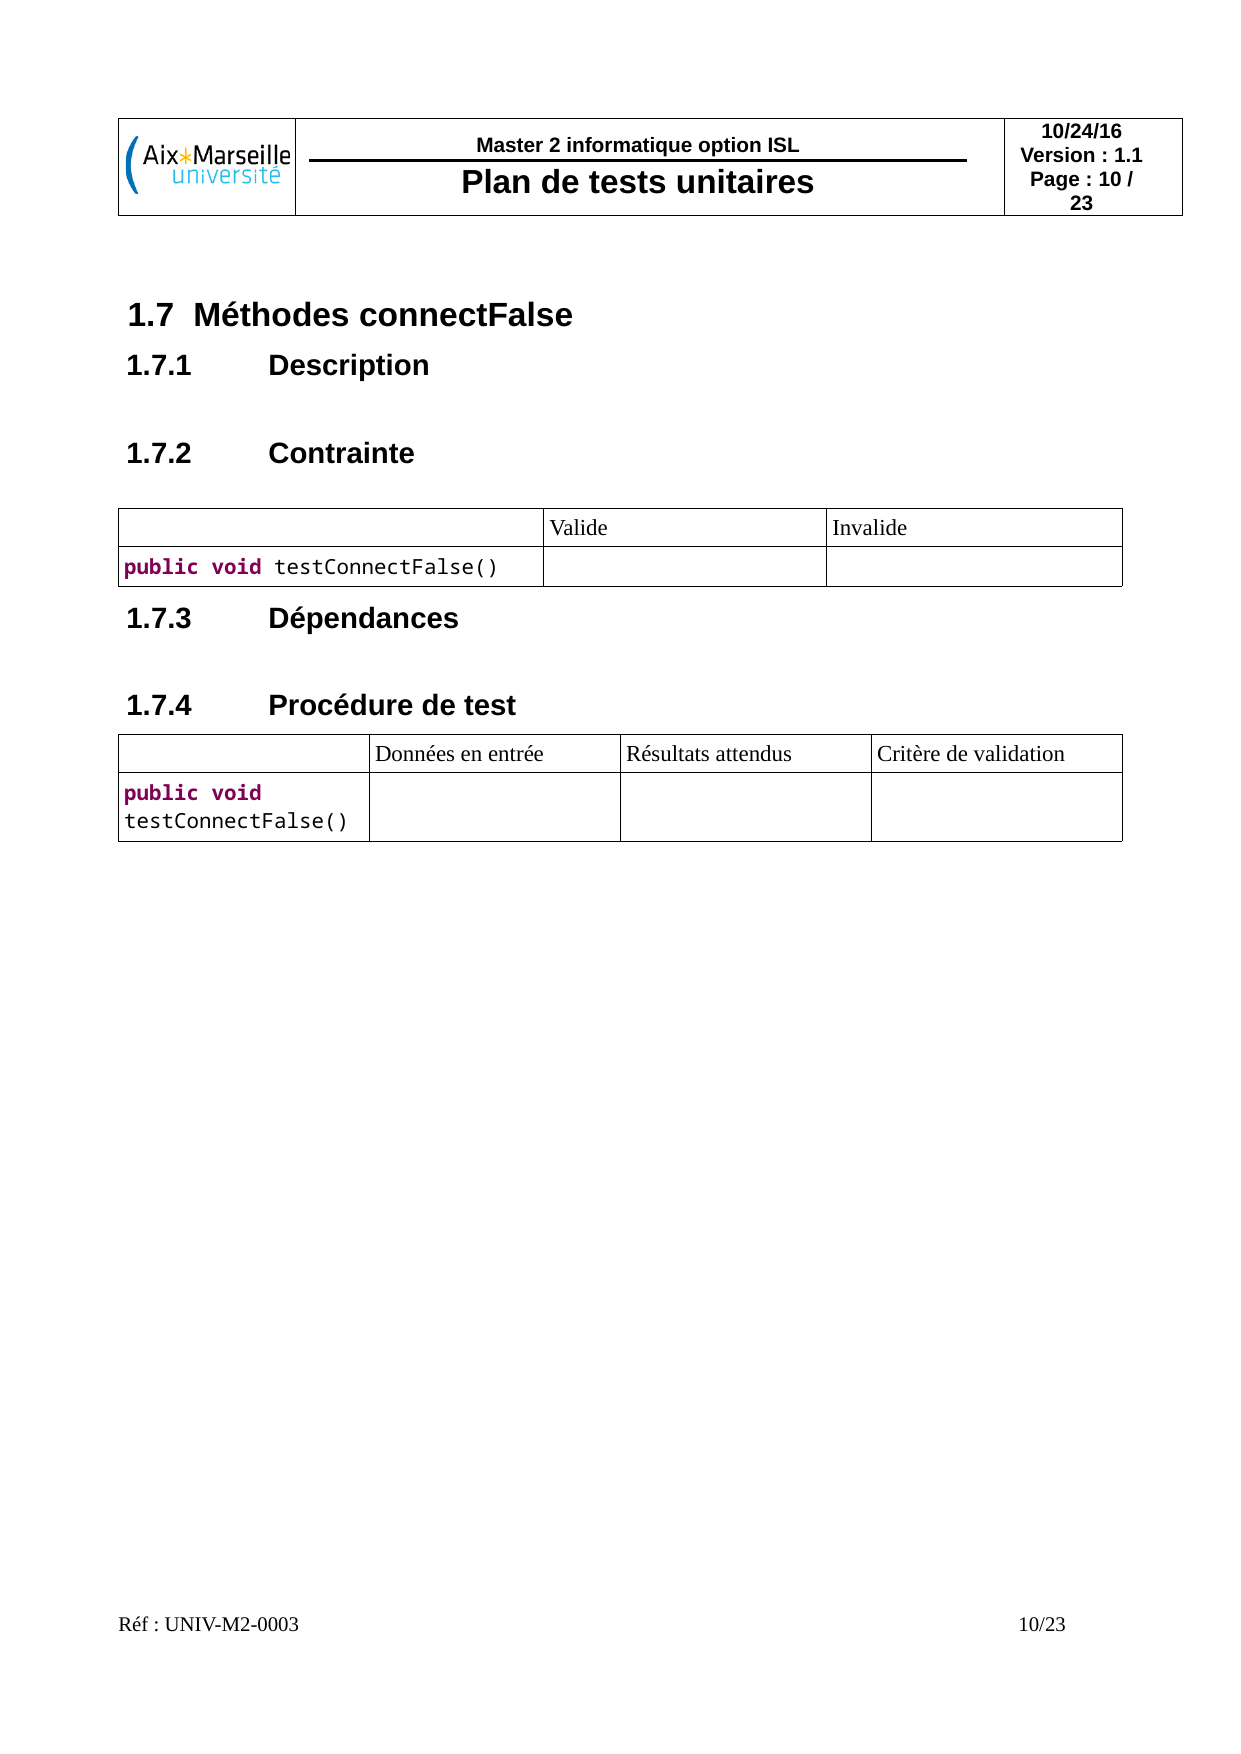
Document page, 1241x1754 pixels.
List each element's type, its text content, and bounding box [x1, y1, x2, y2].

table_cell [370, 773, 620, 841]
table_cell public void testConnectFalse() [119, 773, 369, 841]
subtitle Dépendances [118, 601, 1122, 634]
table_header Critère de validation [872, 735, 1122, 772]
table_cell [544, 547, 826, 586]
table_header [119, 509, 543, 546]
table_header Données en entrée [370, 735, 620, 772]
table_header Résultats attendus [621, 735, 871, 772]
table_cell [872, 773, 1122, 841]
subtitle Contrainte [118, 436, 1122, 469]
table_cell [621, 773, 871, 841]
subtitle Méthodes connectFalse [118, 295, 1122, 334]
table_header Valide [544, 509, 826, 546]
table_header Invalide [827, 509, 1122, 546]
subtitle Description [118, 348, 1122, 382]
table_header [119, 735, 369, 772]
table_cell [827, 547, 1122, 586]
subtitle Procédure de test [118, 688, 1122, 722]
table_cell public void testConnectFalse() [119, 547, 543, 586]
picture [125, 136, 290, 194]
